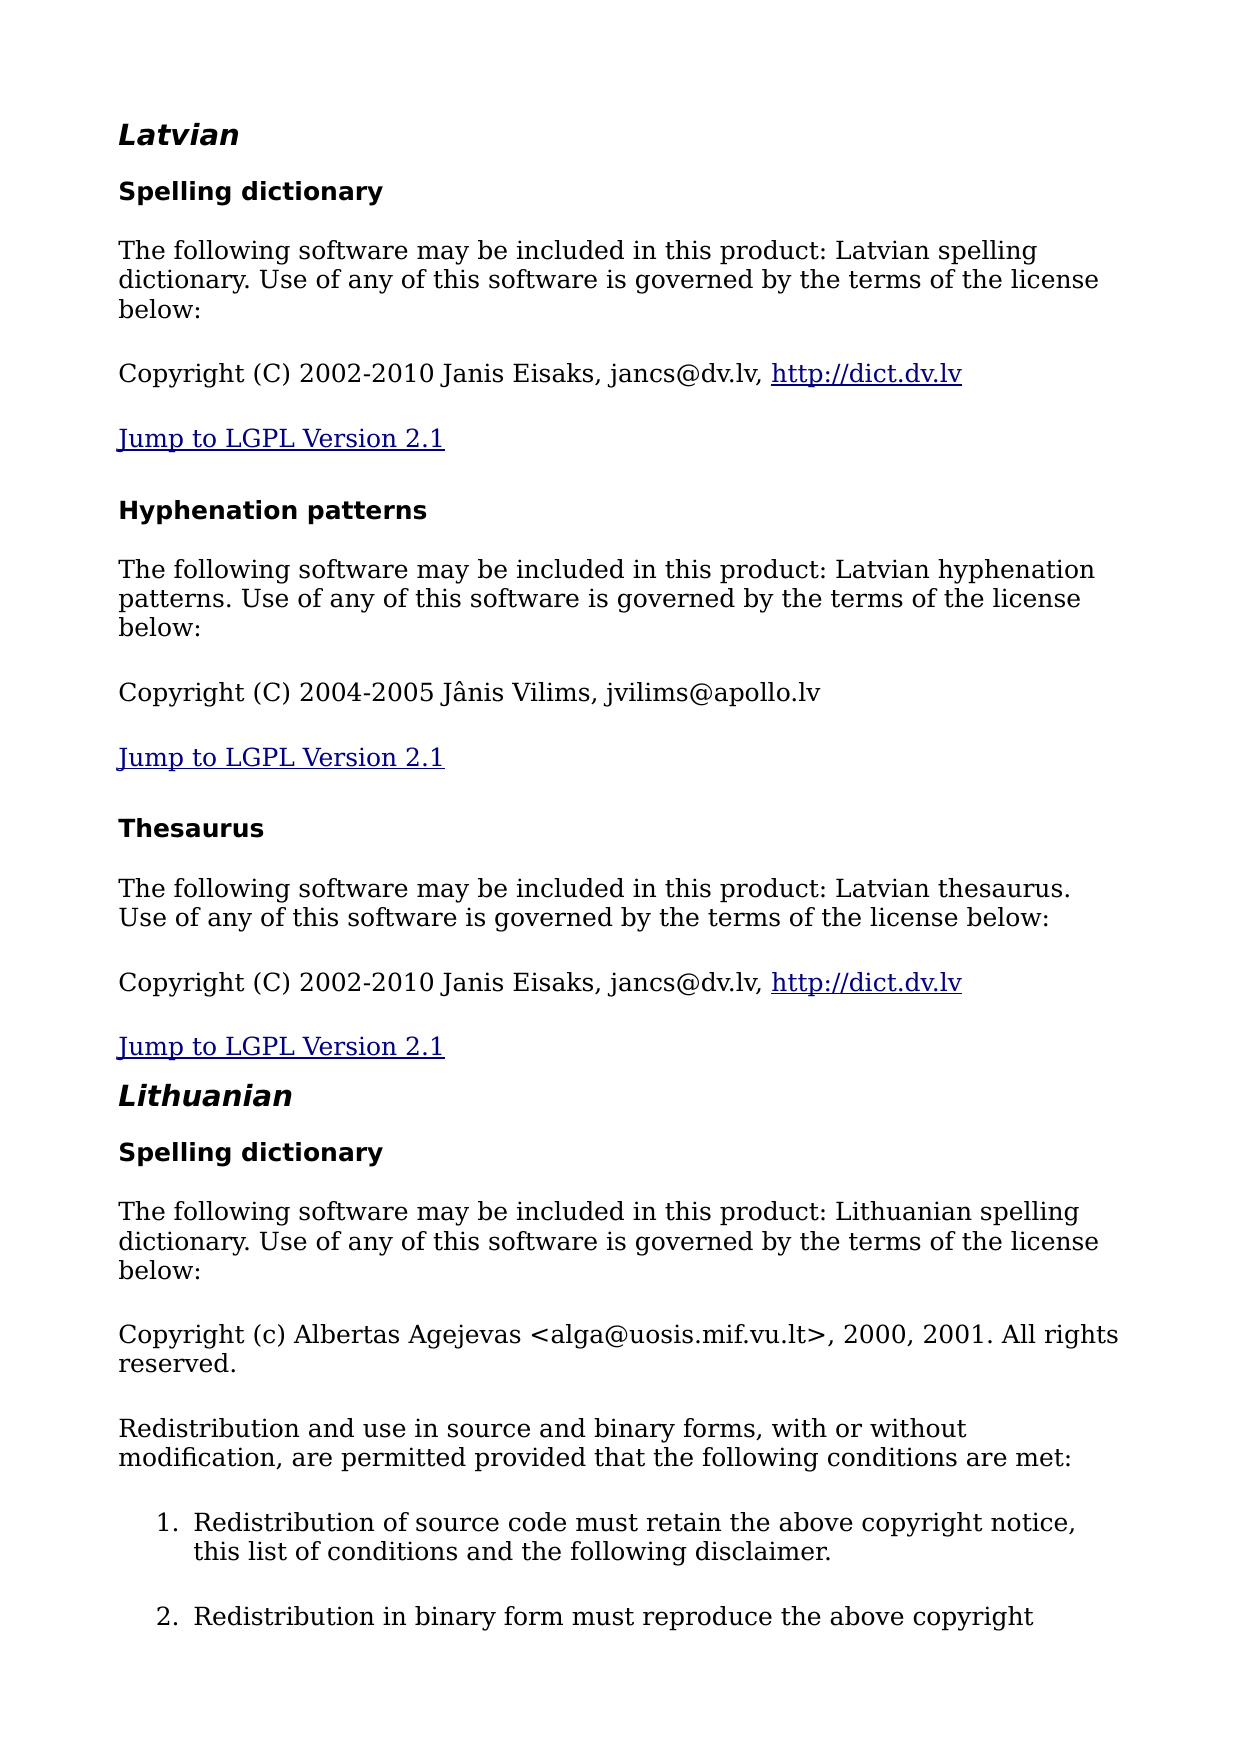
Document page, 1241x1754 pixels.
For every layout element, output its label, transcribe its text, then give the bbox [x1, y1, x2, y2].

text Copyright (C) 2002-2010 Janis Eisaks, jancs@dv.lv, http://dict.dv.lv [118, 359, 1122, 388]
text The following software may be included in this product: Latvian spelling dictionary. Use of any of this software is governed by the terms of the license below: [118, 236, 1122, 324]
text Copyright (C) 2004-2005 Jânis Vilims, jvilims@apollo.lv [118, 678, 1122, 707]
subtitle Spelling dictionary [118, 177, 1122, 206]
list Redistribution in binary form must reproduce the above copyright [156, 1602, 1122, 1631]
subtitle Thesaurus [118, 814, 1122, 844]
subtitle Lithuanian [118, 1079, 1122, 1113]
list Redistribution of source code must retain the above copyright notice, this list of conditions and the following disclaimer. [156, 1508, 1122, 1566]
text The following software may be included in this product: Latvian thesaurus. Use of any of this software is governed by the terms of the license below: [118, 874, 1122, 932]
text Redistribution and use in source and binary forms, with or without modification, are permitted provided that the following conditions are met: [118, 1414, 1122, 1472]
subtitle Latvian [118, 118, 1122, 152]
text Jump to LGPL Version 2.1 [118, 743, 1122, 772]
subtitle Spelling dictionary [118, 1138, 1122, 1167]
text Copyright (c) Albertas Agejevas <alga@uosis.mif.vu.lt>, 2000, 2001. All rights reserved. [118, 1320, 1122, 1379]
text Jump to LGPL Version 2.1 [118, 1032, 1122, 1061]
subtitle Hyphenation patterns [118, 496, 1122, 525]
text Copyright (C) 2002-2010 Janis Eisaks, jancs@dv.lv, http://dict.dv.lv [118, 968, 1122, 997]
text The following software may be included in this product: Latvian hyphenation patterns. Use of any of this software is governed by the terms of the license below: [118, 555, 1122, 643]
text Jump to LGPL Version 2.1 [118, 424, 1122, 453]
text The following software may be included in this product: Lithuanian spelling dictionary. Use of any of this software is governed by the terms of the license below: [118, 1197, 1122, 1285]
